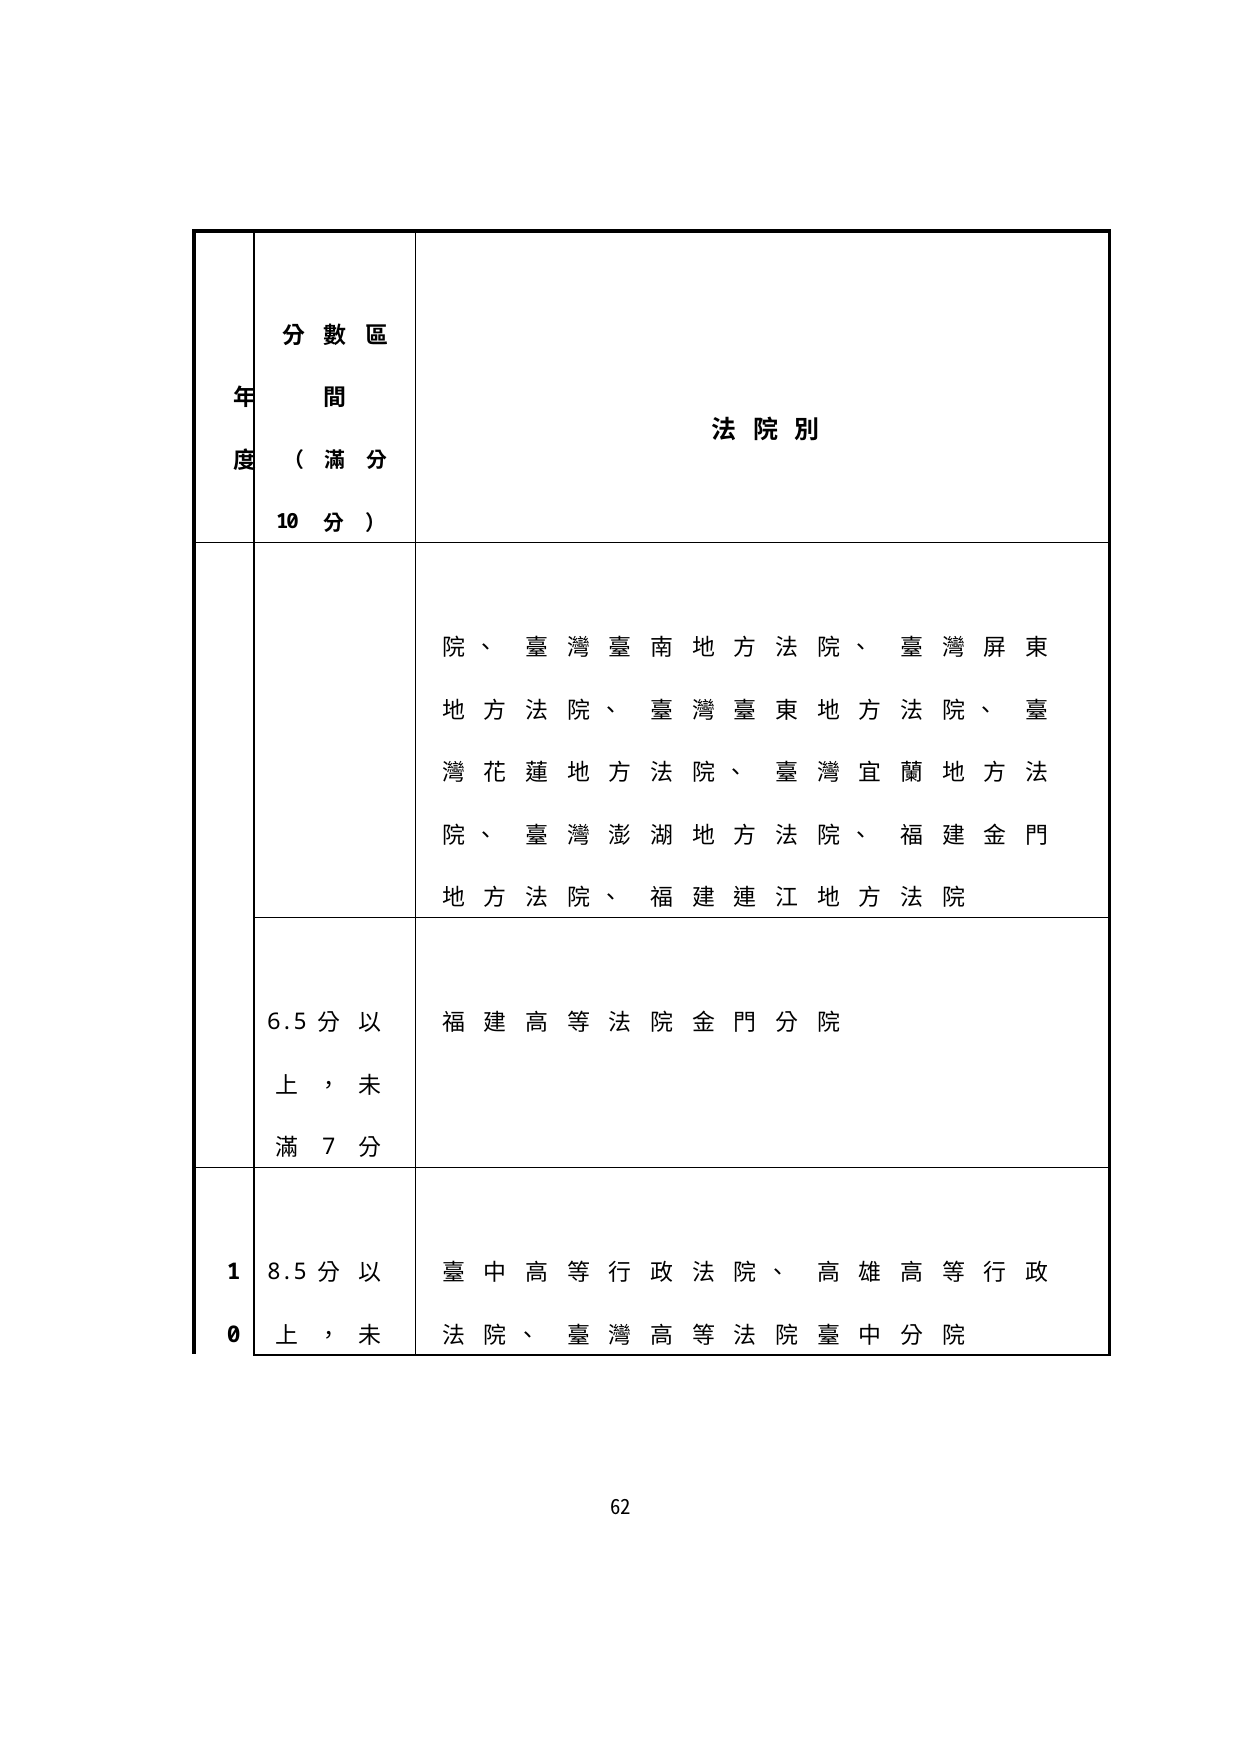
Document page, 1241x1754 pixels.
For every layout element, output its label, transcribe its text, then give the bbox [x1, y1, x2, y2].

table_cell 福建高等法院金門分院 [416, 918, 1108, 1167]
table_cell [196, 917, 253, 1167]
table_cell [196, 543, 253, 917]
table_header 法院別 [416, 233, 1108, 542]
table_header 年度 [196, 233, 253, 542]
table_cell [255, 543, 415, 917]
table_cell 10 [196, 1168, 253, 1354]
table_header 分數區間 （滿分10 分） [255, 233, 415, 542]
table_cell 8.5分以上，未 [255, 1168, 415, 1354]
table_cell 臺中高等行政法院、高雄高等行政法院、臺灣高等法院臺中分院 [416, 1168, 1108, 1354]
table_cell 院、臺灣臺南地方法院、臺灣屏東地方法院、臺灣臺東地方法院、臺灣花蓮地方法院、臺灣宜蘭地方法院、臺灣澎湖地方法院、福建金門地方法院、福建連江地方法院 [416, 543, 1108, 917]
table_cell 6.5分以上，未滿7分 [255, 918, 415, 1167]
